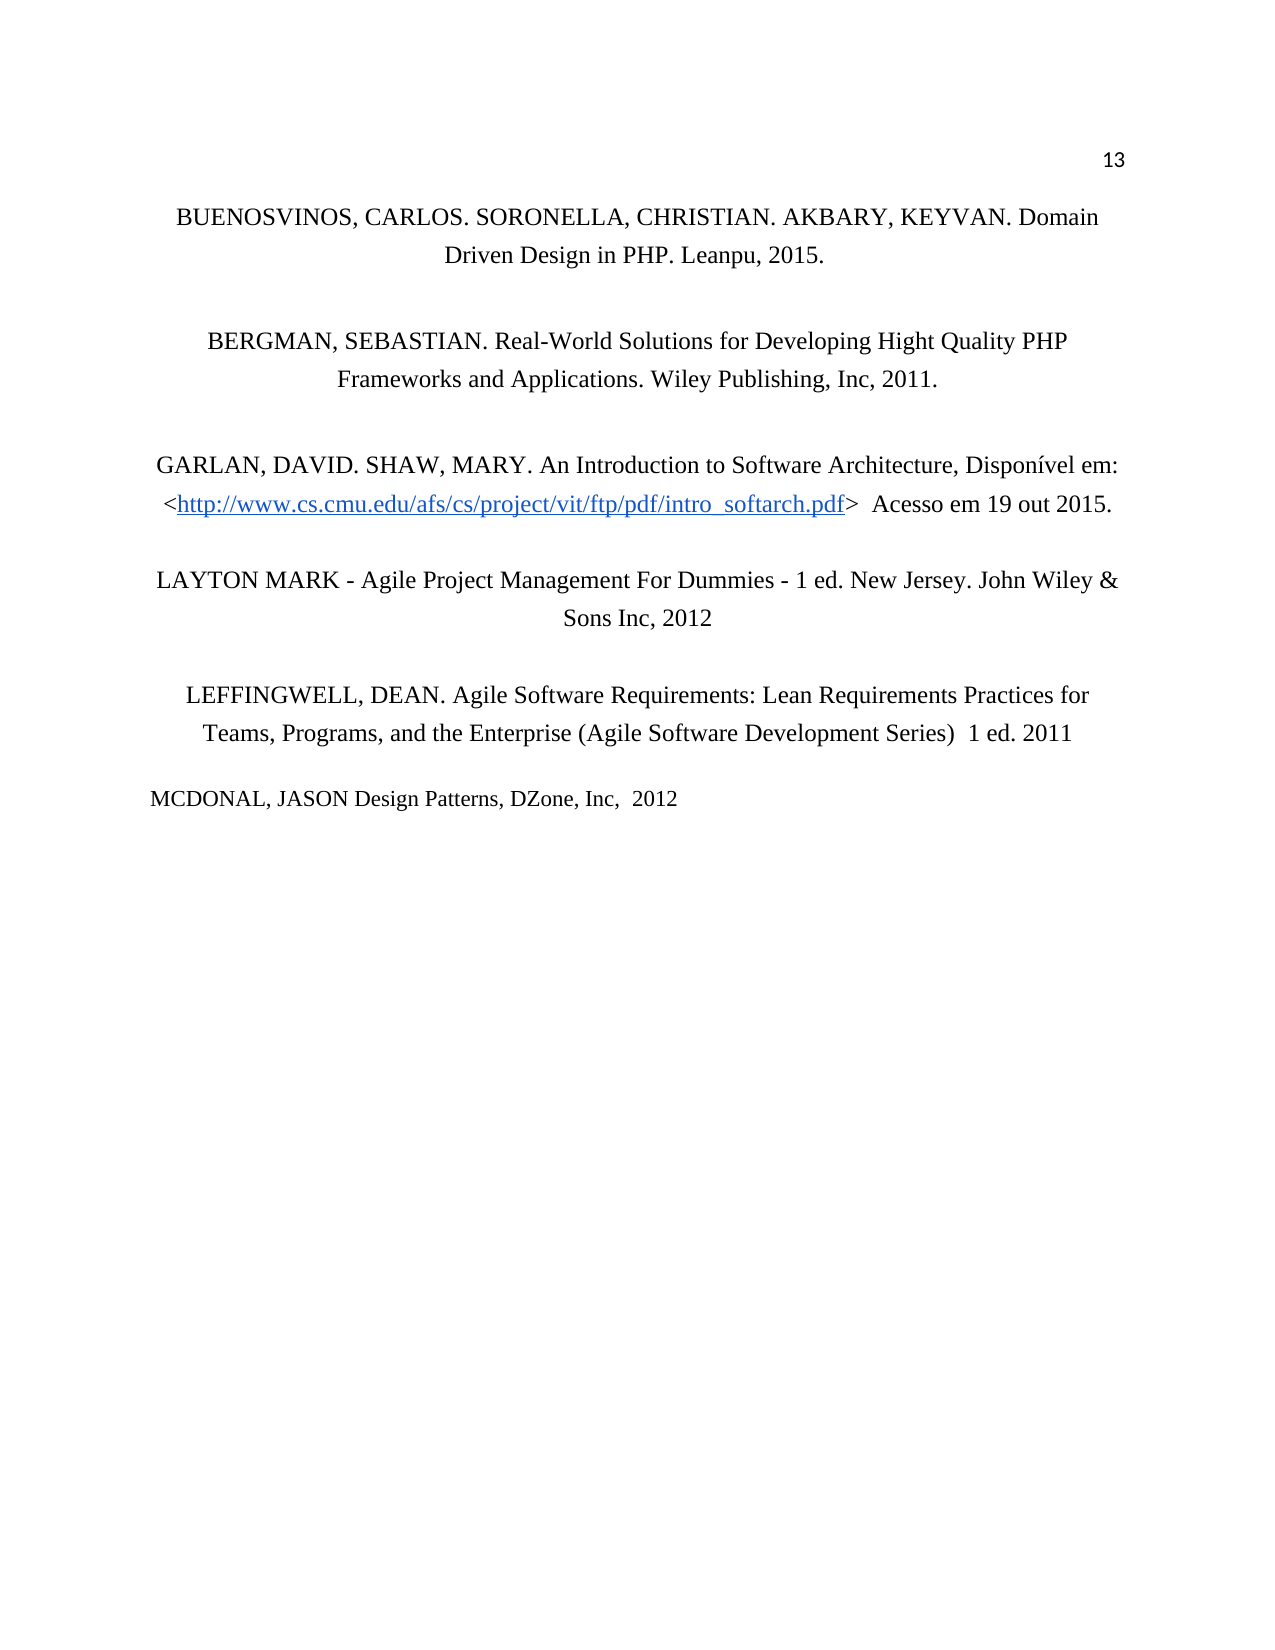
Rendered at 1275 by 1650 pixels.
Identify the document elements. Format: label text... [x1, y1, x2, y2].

text LEFFINGWELL, DEAN. Agile Software Requirements: Lean Requirements Practices for Teams, Programs, and the Enterprise (Agile Software Development Series) 1 ed. 2011 [150, 681, 1125, 747]
text BUENOSVINOS, CARLOS. SORONELLA, CHRISTIAN. AKBARY, KEYVAN. Domain Driven Design in PHP. Leanpu, 2015. [150, 203, 1125, 269]
text MCDONAL, JASON Design Patterns, DZone, Inc, 2012 [150, 757, 1125, 812]
text LAYTON MARK - Agile Project Management For Dummies - 1 ed. New Jersey. John Wiley & Sons Inc, 2012 [150, 566, 1125, 632]
text GARLAN, DAVID. SHAW, MARY. An Introduction to Software Architecture, Disponível em: <http://www.cs.cmu.edu/afs/cs/project/vit/ftp/pdf/intro_softarch.pdf> Acesso em 19 out 2015. [150, 451, 1125, 517]
text BERGMAN, SEBASTIAN. Real-World Solutions for Developing Hight Quality PHP Frameworks and Applications. Wiley Publishing, Inc, 2011. [150, 327, 1125, 393]
